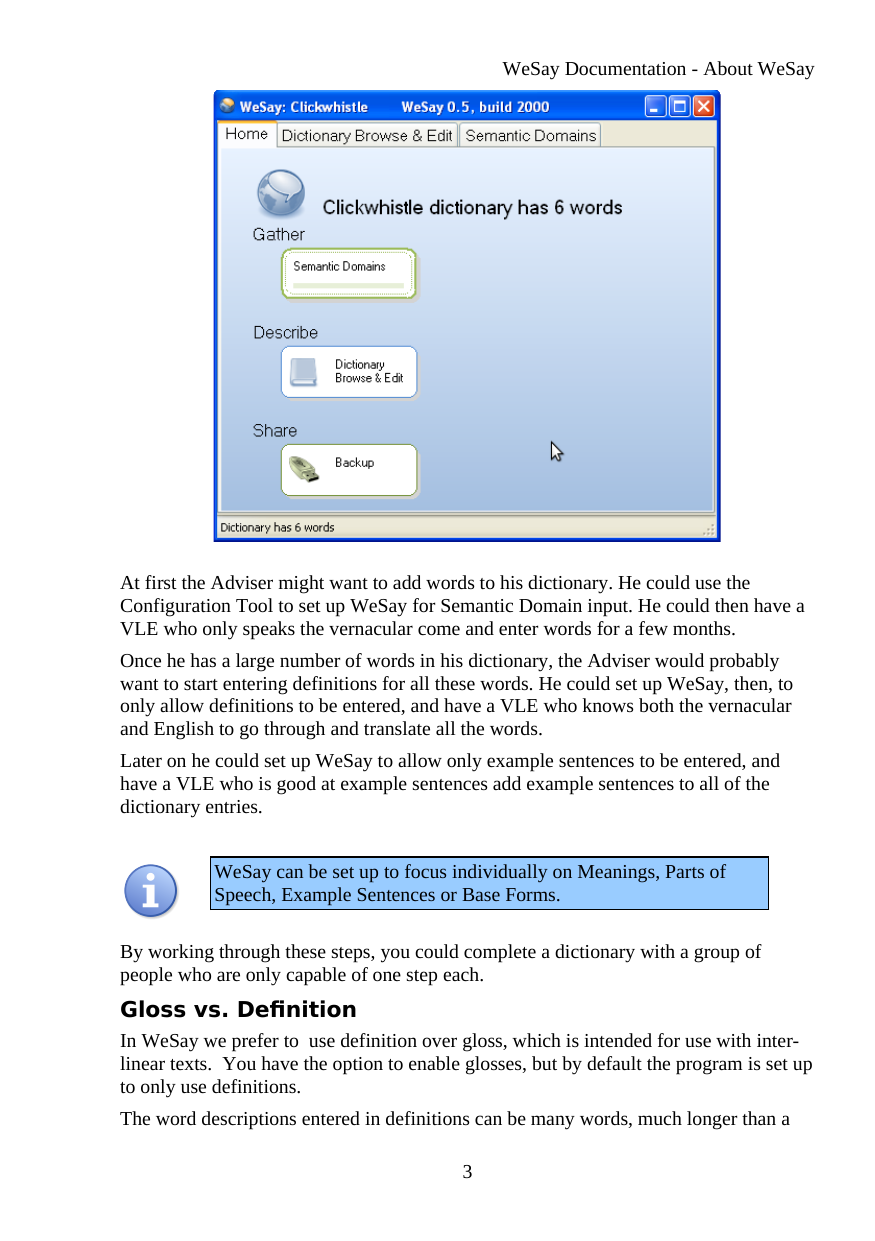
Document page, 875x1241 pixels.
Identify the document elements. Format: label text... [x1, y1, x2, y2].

text By working through these steps, you could complete a dictionary with a group of people who are only capable of one step each. [120, 940, 814, 986]
text At first the Adviser might want to add words to his dictionary. He could use the Configuration Tool to set up WeSay for Semantic Domain input. He could then have a VLE who only speaks the vernacular come and enter words for a few months. [120, 542, 814, 640]
text Later on he could set up WeSay to allow only example sentences to be entered, and have a VLE who is good at example sentences add example sentences to all of the dictionary entries. [120, 749, 814, 817]
text The word descriptions entered in definitions can be many words, much longer than a [120, 1106, 814, 1129]
text Once he has a large number of words in his dictionary, the Adviser would probably want to start entering definitions for all these words. He could set up WeSay, then, to only allow definitions to be entered, and have a VLE who knows both the vernacular and English to go through and translate all the words. [120, 649, 814, 740]
text WeSay can be set up to focus individually on Meanings, Parts of Speech, Example Sentences or Base Forms. [211, 858, 768, 909]
subtitle Gloss vs. Definition [120, 998, 814, 1023]
picture [213, 90, 721, 542]
text In WeSay we prefer to use definition over gloss, which is intended for use with inter-linear texts. You have the option to enable glosses, but by default the program is set up to only use definitions. [120, 1029, 814, 1097]
picture [120, 860, 181, 921]
